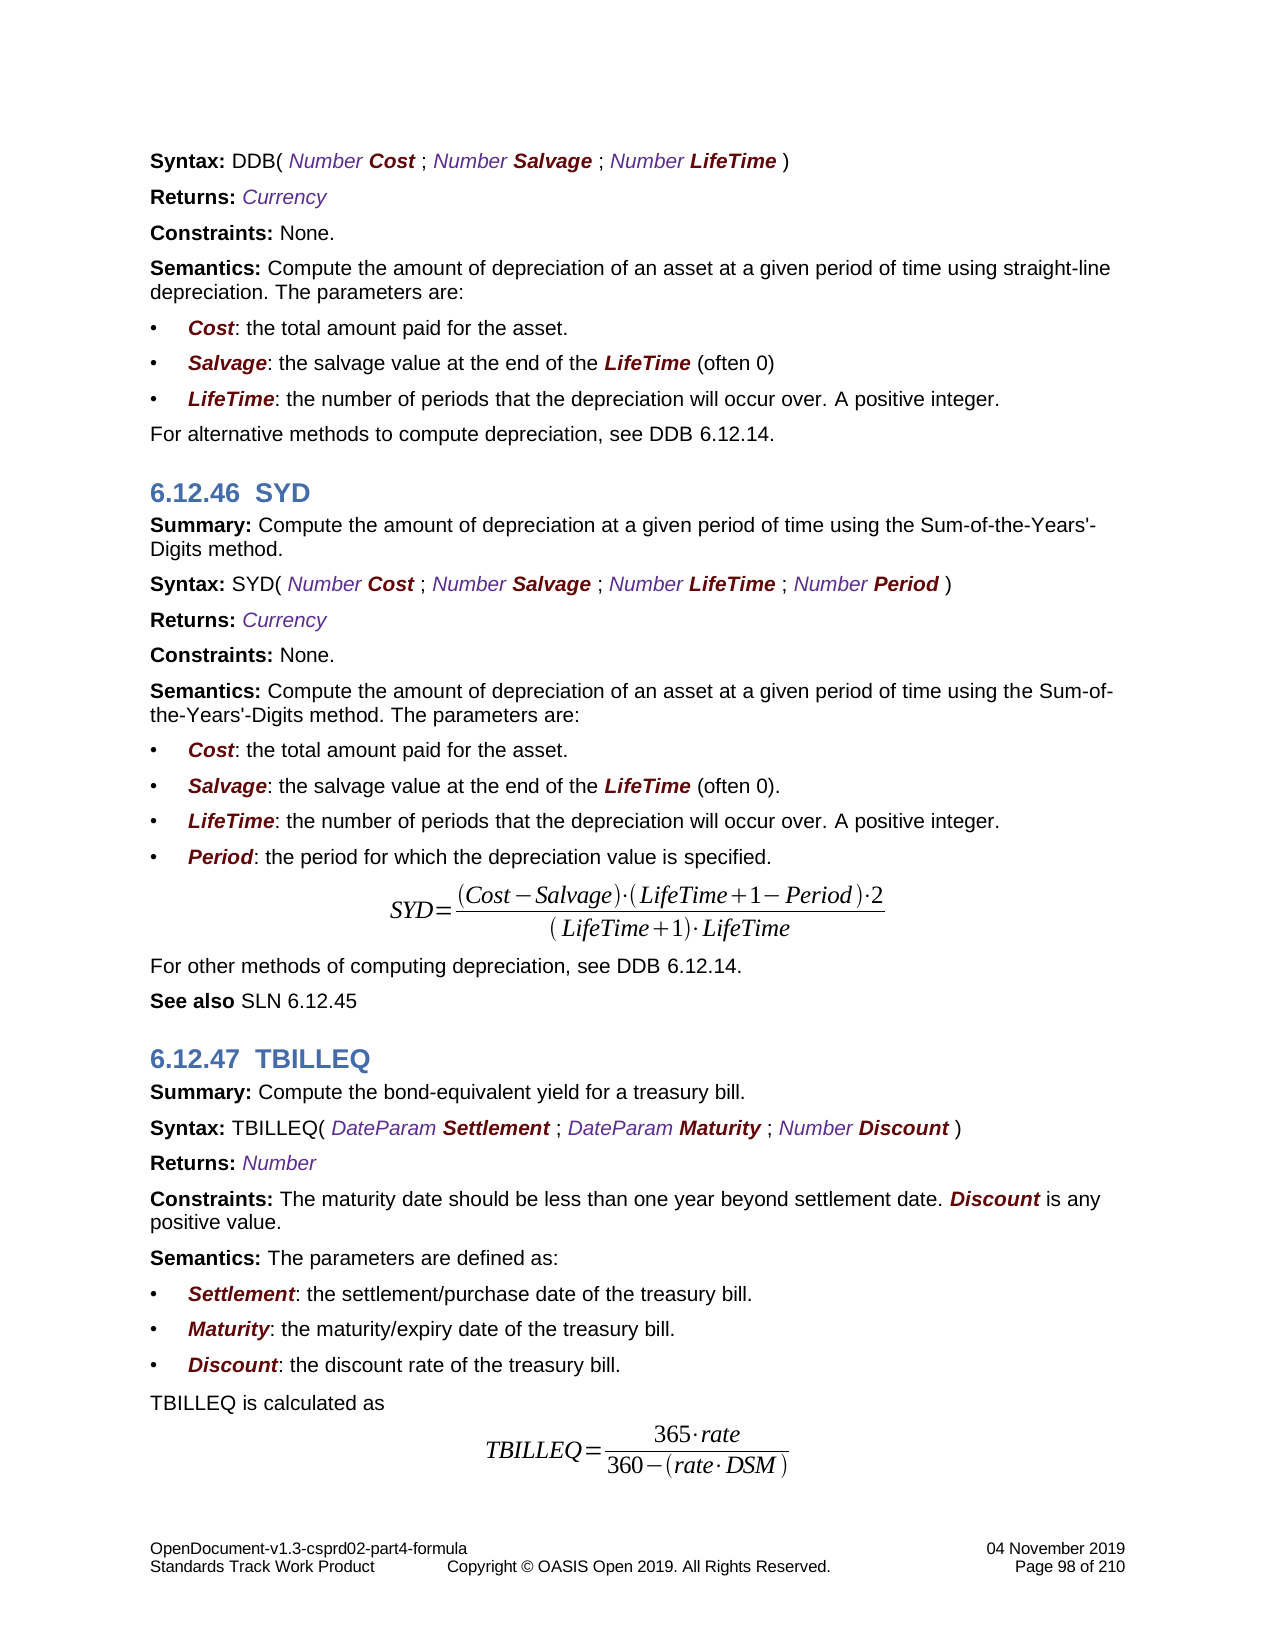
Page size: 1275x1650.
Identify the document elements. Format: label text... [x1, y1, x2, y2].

text TBILLEQ is calculated as [150, 1391, 1125, 1415]
subtitle TBILLEQ [150, 1044, 1125, 1074]
list Salvage: the salvage value at the end of the LifeTime (often 0). [150, 774, 1125, 798]
text See also SLN 6.12.45 [150, 990, 1125, 1013]
list Cost: the total amount paid for the asset. [150, 316, 1125, 339]
list LifeTime: the number of periods that the depreciation will occur over. A positive integer. [150, 387, 1125, 411]
text Semantics: The parameters are defined as: [150, 1246, 1125, 1270]
text Syntax: TBILLEQ( DateParam Settlement ; DateParam Maturity ; Number Discount ) [150, 1116, 1125, 1139]
text Returns: Currency [150, 608, 1125, 632]
text Constraints: The maturity date should be less than one year beyond settlement date. Discount is any positive value. [150, 1187, 1125, 1234]
text Summary: Compute the bond-equivalent yield for a treasury bill. [150, 1080, 1125, 1104]
text Semantics: Compute the amount of depreciation of an asset at a given period of time using straight-line depreciation. The parameters are: [150, 257, 1125, 304]
text Syntax: DDB( Number Cost ; Number Salvage ; Number LifeTime ) [150, 150, 1125, 173]
list Salvage: the salvage value at the end of the LifeTime (often 0) [150, 352, 1125, 375]
text Returns: Currency [150, 186, 1125, 209]
list Cost: the total amount paid for the asset. [150, 739, 1125, 762]
list Discount: the discount rate of the treasury bill. [150, 1353, 1125, 1377]
text For other methods of computing depreciation, see DDB 6.12.14. [150, 954, 1125, 978]
text For alternative methods to compute depreciation, see DDB 6.12.14. [150, 423, 1125, 446]
list Settlement: the settlement/purchase date of the treasury bill. [150, 1282, 1125, 1306]
text Syntax: SYD( Number Cost ; Number Salvage ; Number LifeTime ; Number Period ) [150, 573, 1125, 596]
subtitle SYD [150, 477, 1125, 507]
text Semantics: Compute the amount of depreciation of an asset at a given period of time using the Sum-of-the-Years'-Digits method. The parameters are: [150, 679, 1125, 727]
text Constraints: None. [150, 221, 1125, 245]
list LifeTime: the number of periods that the depreciation will occur over. A positive integer. [150, 810, 1125, 833]
text Constraints: None. [150, 644, 1125, 667]
text Summary: Compute the amount of depreciation at a given period of time using the Sum-of-the-Years'-Digits method. [150, 513, 1125, 561]
list Period: the period for which the depreciation value is specified. [150, 846, 1125, 869]
list Maturity: the maturity/expiry date of the treasury bill. [150, 1318, 1125, 1341]
text Returns: Number [150, 1152, 1125, 1175]
